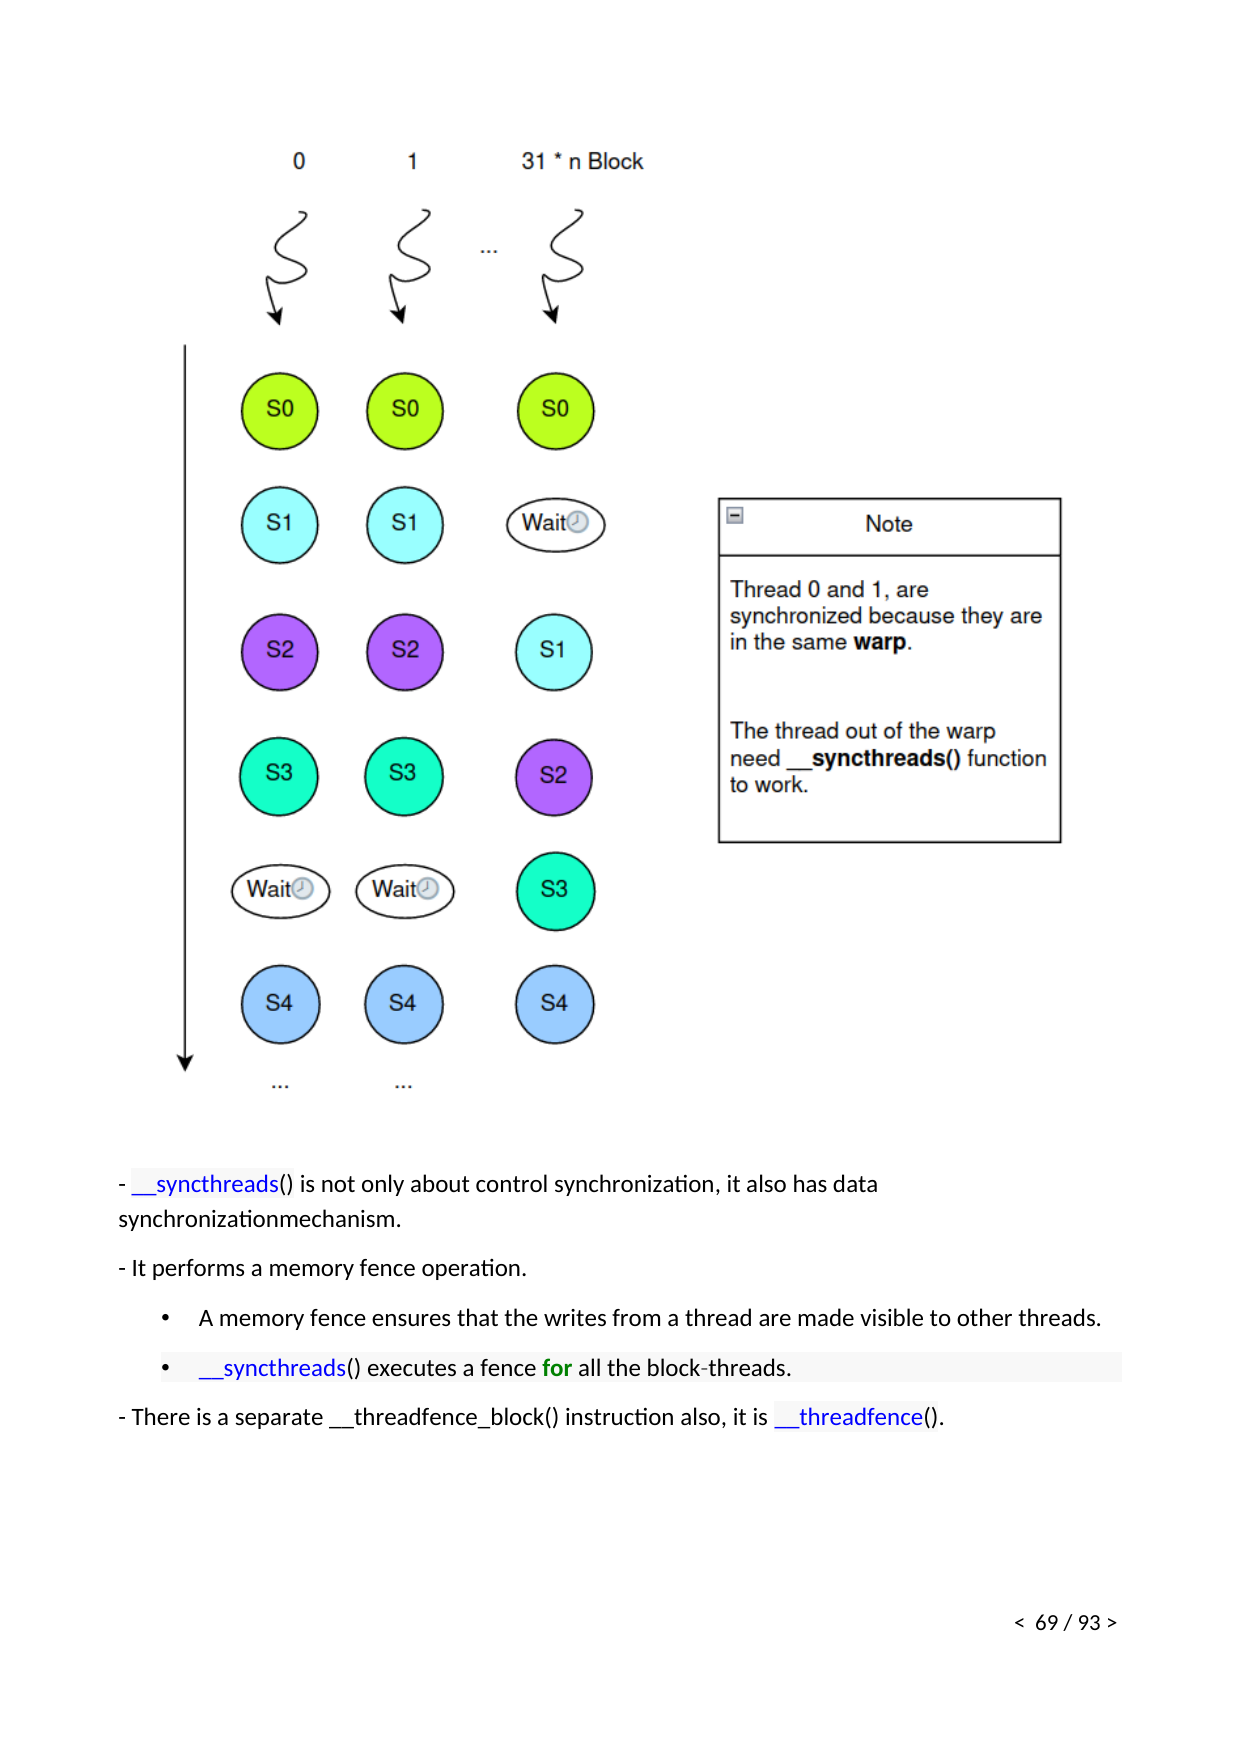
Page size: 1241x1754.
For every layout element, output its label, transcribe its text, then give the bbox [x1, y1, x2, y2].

text - There is a separate __threadfence_block() instruction also, it is __threadfence(). [118, 1401, 1122, 1432]
list __syncthreads() executes a fence for all the block-threads. [161, 1352, 1122, 1382]
picture [156, 147, 1085, 1100]
text - It performs a memory fence operation. [118, 1253, 1122, 1283]
text - __syncthreads() is not only about control synchronization, it also has data synchronizationmechanism. [118, 1168, 1122, 1233]
list A memory fence ensures that the writes from a thread are made visible to other threads. [161, 1302, 1122, 1333]
